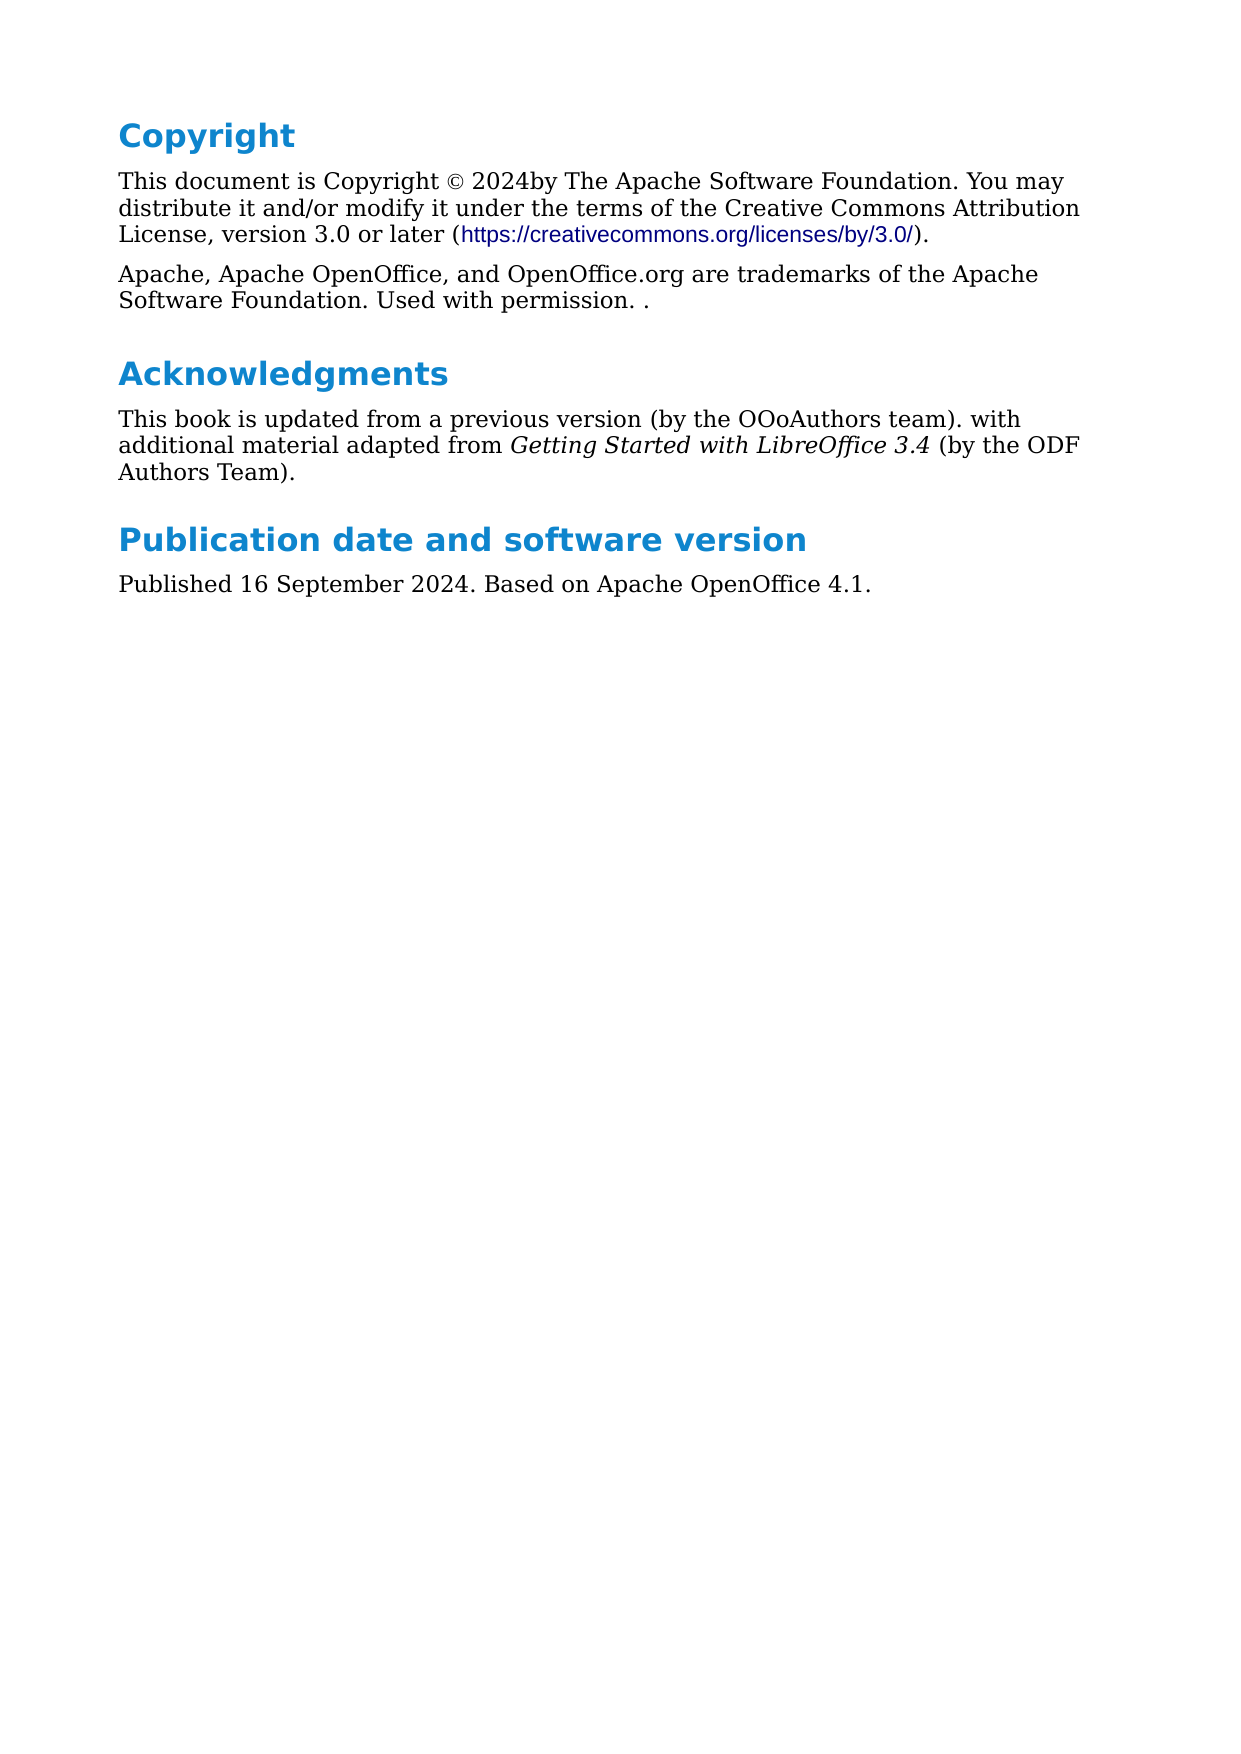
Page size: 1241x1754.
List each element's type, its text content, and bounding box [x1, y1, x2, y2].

text Publication date and software version [118, 522, 1122, 559]
text Apache, Apache OpenOffice, and OpenOffice.org are trademarks of the Apache Software Foundation. Used with permission. . [118, 261, 1122, 314]
list This book is updated from a previous version (by the OOoAuthors team). with additional material adapted from Getting Started with LibreOffice 3.4 (by the ODF Authors Team). [118, 406, 1122, 486]
text Copyright [118, 118, 1122, 156]
text This document is Copyright © 2024by The Apache Software Foundation. You may distribute it and/or modify it under the terms of the Creative Commons Attribution License, version 3.0 or later (https://creativecommons.org/licenses/by/3.0/). [118, 168, 1122, 248]
text Acknowledgments [118, 356, 1122, 393]
text Published 16 September 2024. Based on Apache OpenOffice 4.1. [118, 572, 1122, 598]
